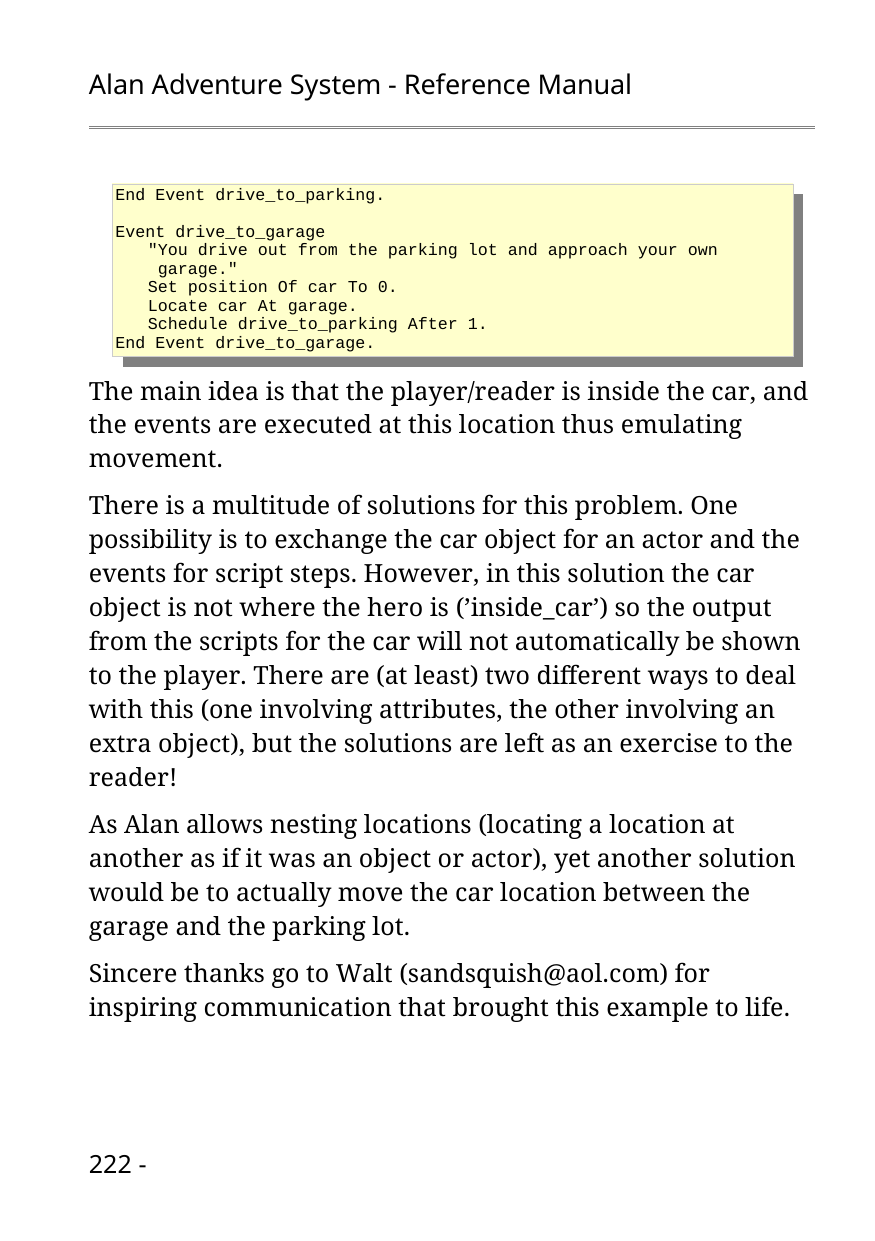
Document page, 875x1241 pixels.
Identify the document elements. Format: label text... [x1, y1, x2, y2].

text As Alan allows nesting locations (locating a location at another as if it was an object or actor), yet another solution would be to actually move the car location between the garage and the parking lot. [88, 807, 815, 943]
text The main idea is that the player/reader is inside the car, and the events are ex­ecuted at this location thus emulating movement. [88, 373, 815, 475]
text There is a multitude of solutions for this problem. One possibility is to exchange the car object for an actor and the events for script steps. However, in this solution the car object is not where the hero is (’inside_car’) so the output from the scripts for the car will not automatically be shown to the player. There are (at least) two different ways to deal with this (one in­volving attributes, the other involving an extra object), but the solutions are left as an exercise to the reader! [88, 488, 815, 794]
text End Event drive_to_parking. Event drive_to_garage "You drive out from the parking lot and approach your own garage." Set position Of car To 0. Locate car At garage. Schedule drive_to_parking After 1. End Event drive_to_garage. [113, 185, 793, 356]
text Sincere thanks go to Walt (sandsquish@aol.com) for inspiring communica­tion that brought this example to life. [88, 956, 815, 1023]
